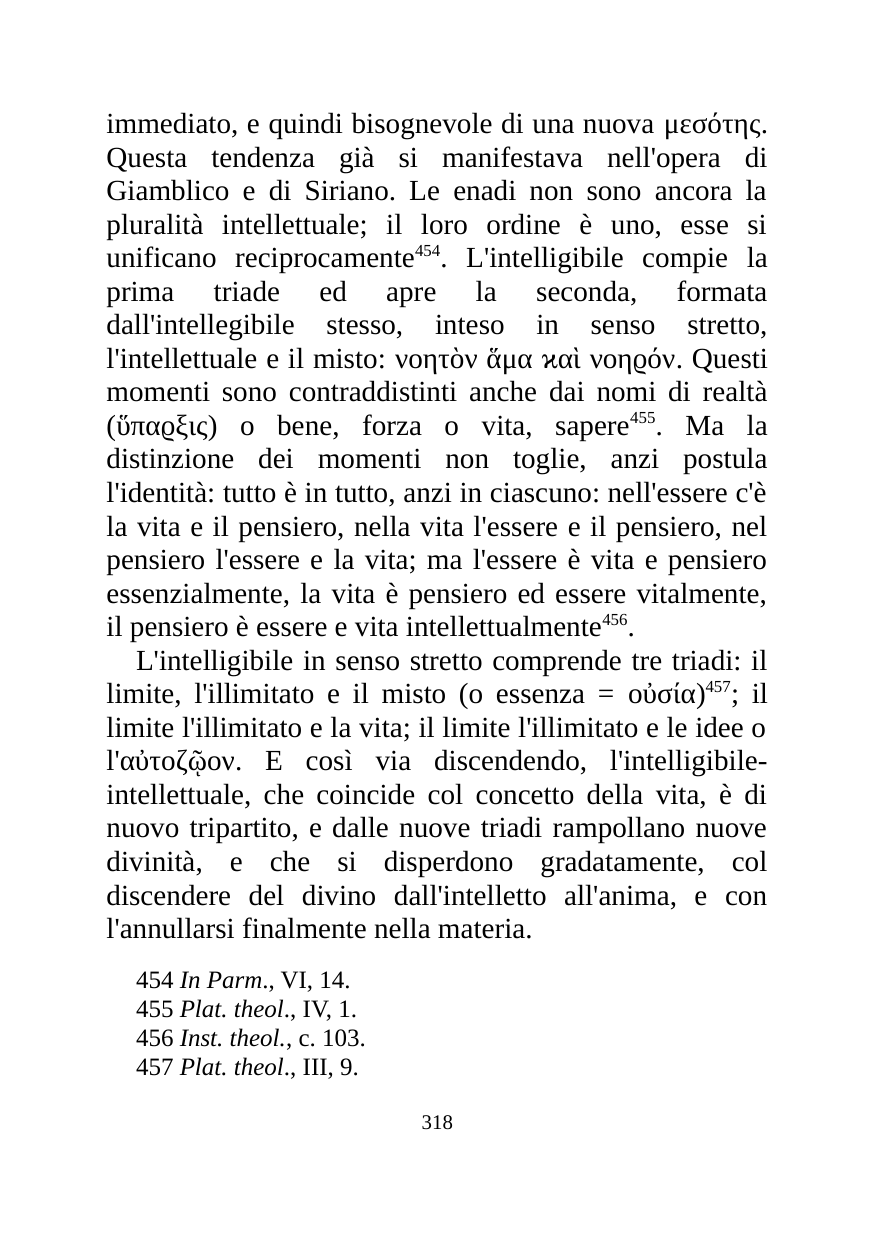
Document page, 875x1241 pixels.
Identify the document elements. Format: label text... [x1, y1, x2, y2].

text Plat. theol., III, 9. [106, 1052, 768, 1080]
text In Parm., VI, 14. [106, 965, 768, 994]
text Plat. theol., IV, 1. [106, 994, 768, 1023]
text L'intelligibile in senso stretto comprende tre triadi: il limite, l'illimitato e il misto (o essenza = οὐσία); il limite l'illimitato e la vita; il limite l'illimitato e le idee o l'αὐτοζῷον. E così via discendendo, l'intelligibile-intellettuale, che coincide col concetto della vita, è di nuovo tripartito, e dalle nuove triadi rampollano nuove divinità, e che si disperdono gradatamente, col discendere del divino dall'intelletto all'anima, e con l'annullarsi finalmente nella materia. [106, 643, 768, 945]
text Inst. theol., c. 103. [106, 1023, 768, 1052]
text immediato, e quindi bisognevole di una nuova μεσότης. Questa tendenza già si manifestava nell'opera di Giamblico e di Siriano. Le enadi non sono ancora la pluralità intellettuale; il loro ordine è uno, esse si unificano reciprocamente. L'intelligibile compie la prima triade ed apre la seconda, formata dall'intellegibile stesso, inteso in senso stretto, l'intellettuale e il misto: νοητὸν ἅμα ϰαὶ νοηϱόν. Questi momenti sono contraddistinti anche dai nomi di realtà (ὕπαϱξις) o bene, forza o vita, sapere. Ma la distinzione dei momenti non toglie, anzi postula l'identità: tutto è in tutto, anzi in ciascuno: nell'essere c'è la vita e il pensiero, nella vita l'essere e il pensiero, nel pensiero l'essere e la vita; ma l'essere è vita e pensiero essenzialmente, la vita è pensiero ed essere vitalmente, il pensiero è essere e vita intellettualmente. [106, 106, 768, 643]
